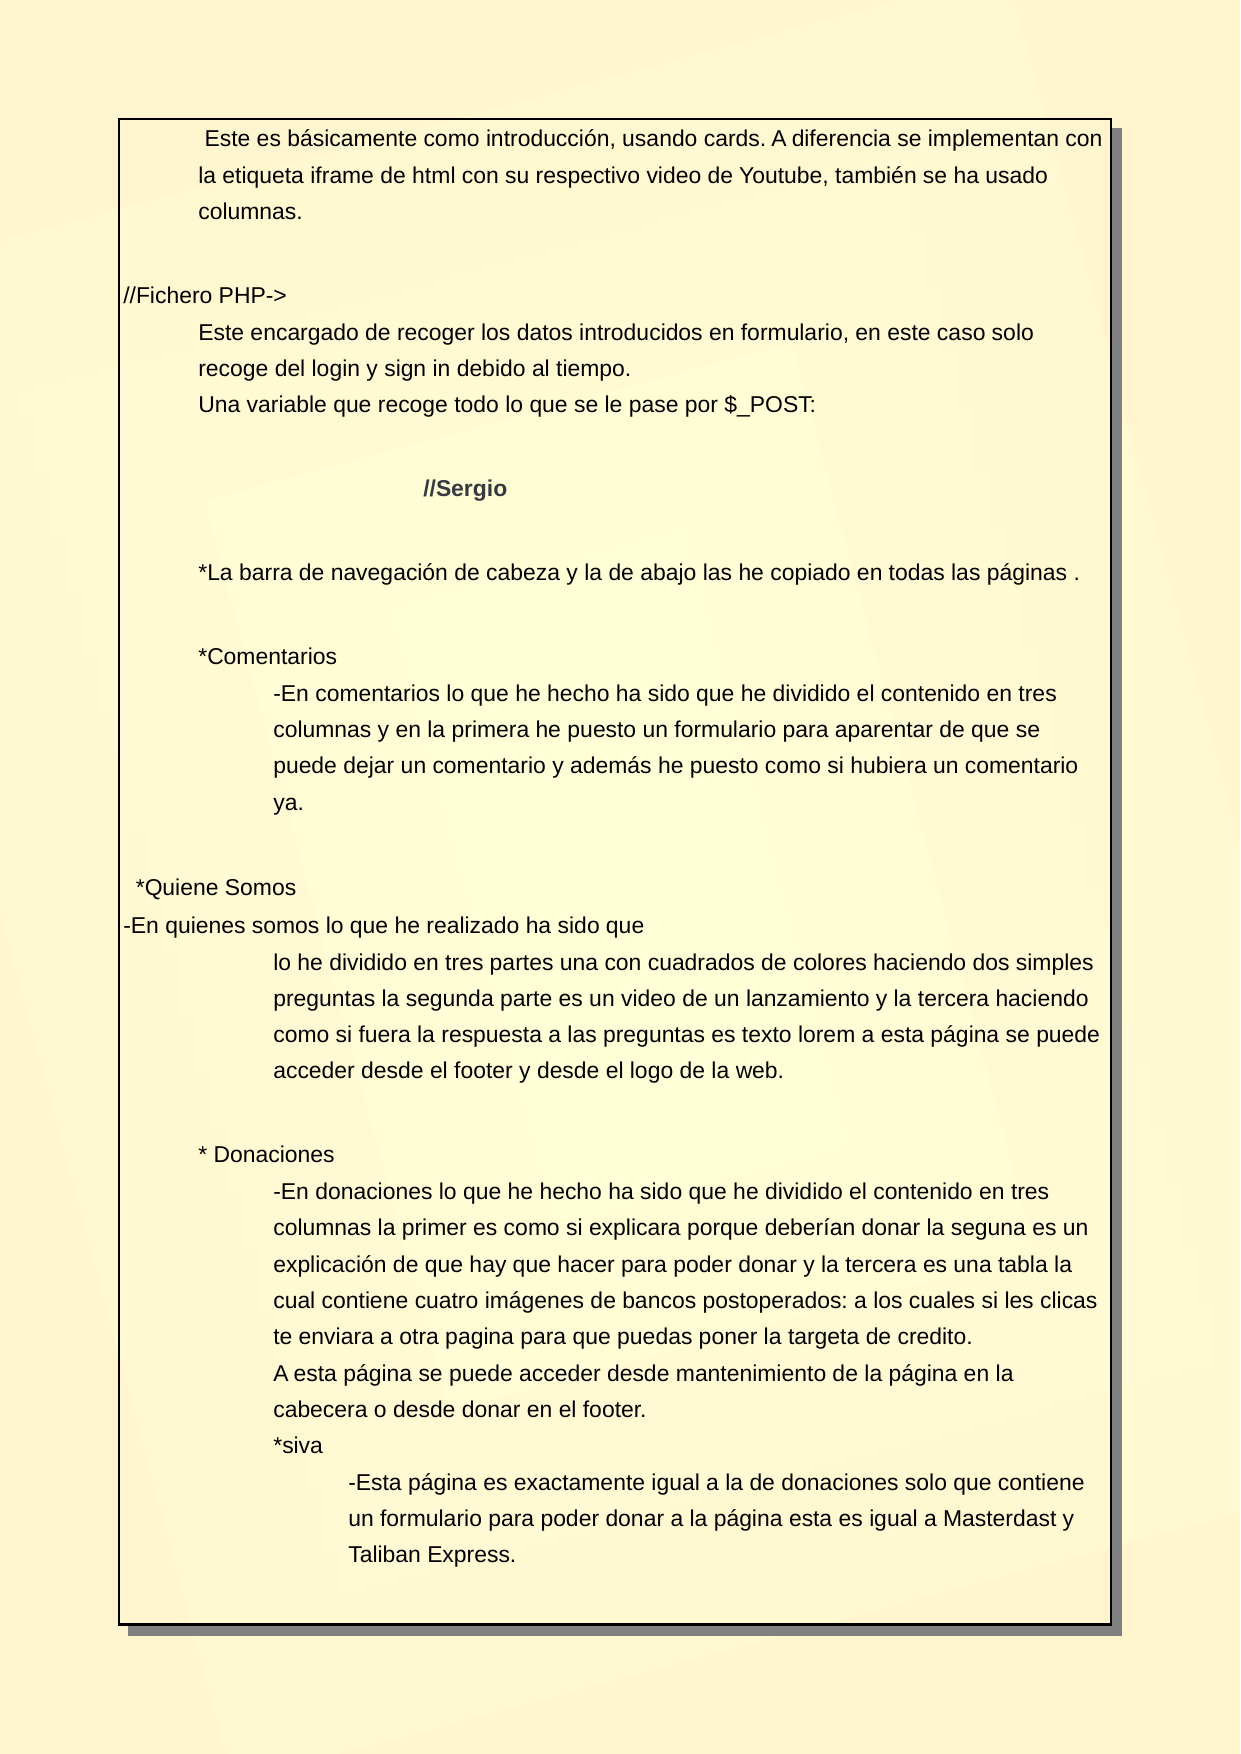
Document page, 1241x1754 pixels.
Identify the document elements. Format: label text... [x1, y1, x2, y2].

text Una variable que recoge todo lo que se le pase por $_POST: [123, 391, 1107, 418]
text //Fichero PHP-> [123, 282, 1107, 308]
text Este encargado de recoger los datos introducidos en formulario, en este caso solo recoge del login y sign in debido al tiempo. [198, 318, 1107, 381]
text *La barra de navegación de cabeza y la de abajo las he copiado en todas las páginas . [198, 559, 1107, 586]
text *siva [273, 1432, 1107, 1459]
text A esta página se puede acceder desde mantenimiento de la página en la cabecera o desde donar en el footer. [273, 1359, 1107, 1422]
text -En quienes somos lo que he realizado ha sido que [123, 912, 1107, 938]
text -En comentarios lo que he hecho ha sido que he dividido el contenido en tres columnas y en la primera he puesto un formulario para aparentar de que se puede dejar un comentario y además he puesto como si hubiera un comentario ya. [273, 679, 1107, 815]
text *Comentarios [123, 643, 1107, 669]
text Este es básicamente como introducción, usando cards. A diferencia se implementan con la etiqueta iframe de html con su respectivo video de Youtube, también se ha usado columnas. [198, 123, 1107, 224]
text -En donaciones lo que he hecho ha sido que he dividido el contenido en tres columnas la primer es como si explicara porque deberían donar la seguna es un explicación de que hay que hacer para poder donar y la tercera es una tabla la cual contiene cuatro imágenes de bancos postoperados: a los cuales si les clicas te enviara a otra pagina para que puedas poner la targeta de credito. [273, 1178, 1107, 1349]
text * Donaciones [123, 1141, 1107, 1168]
text lo he dividido en tres partes una con cuadrados de colores haciendo dos simples preguntas la segunda parte es un video de un lanzamiento y la tercera haciendo como si fuera la respuesta a las preguntas es texto lorem a esta página se puede acceder desde el footer y desde el logo de la web. [273, 948, 1107, 1084]
text //Sergio [348, 475, 1107, 502]
text *Quiene Somos [123, 872, 1107, 901]
text -Esta página es exactamente igual a la de donaciones solo que contiene un formulario para poder donar a la página esta es igual a Masterdast y Taliban Express. [348, 1469, 1107, 1568]
